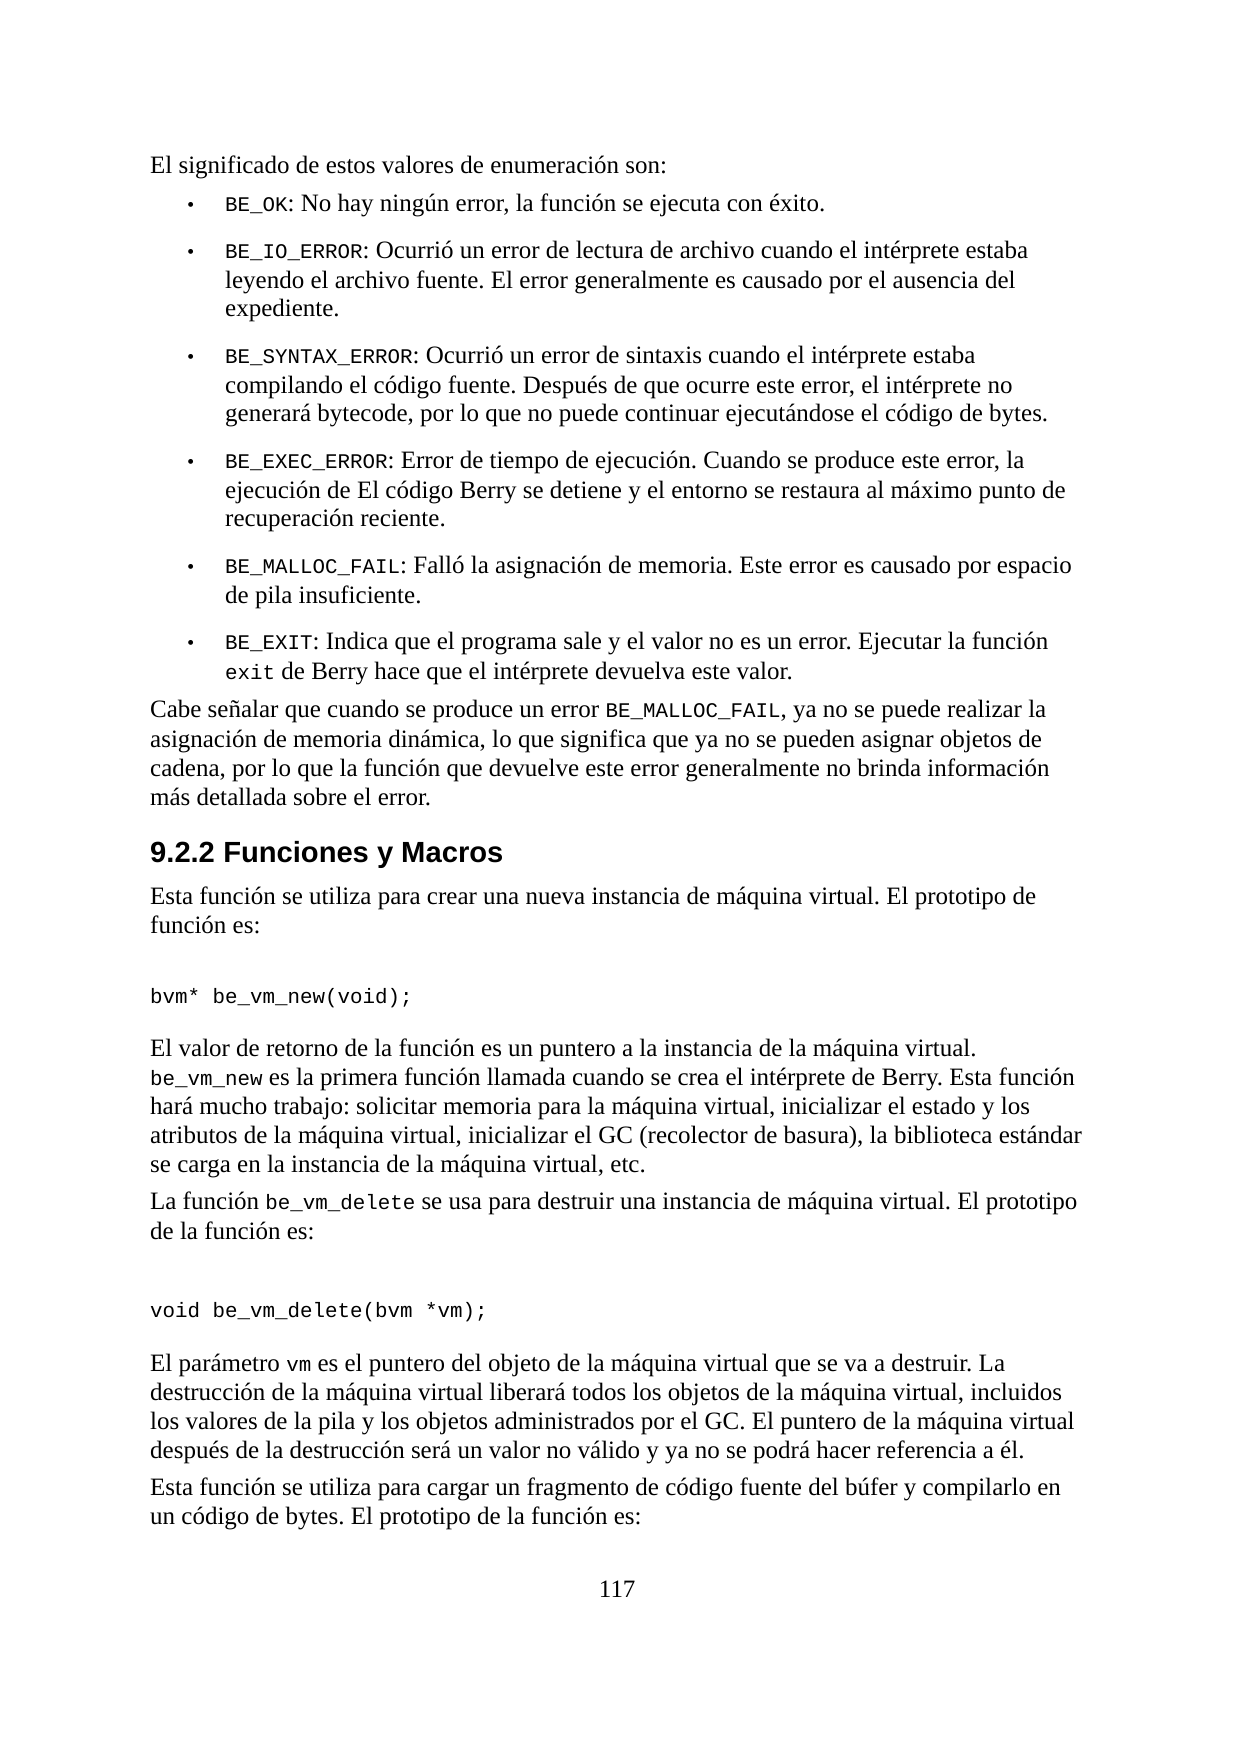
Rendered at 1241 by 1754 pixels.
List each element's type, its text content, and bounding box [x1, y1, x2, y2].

list BE_EXEC_ERROR: Error de tiempo de ejecución. Cuando se produce este error, la ejecución de El código Berry se detiene y el entorno se restaura al máximo punto de recuperación reciente. [187, 445, 1090, 532]
text bvm* be_vm_new(void); [150, 986, 1090, 1009]
list BE_IO_ERROR: Ocurrió un error de lectura de archivo cuando el intérprete estaba leyendo el archivo fuente. El error generalmente es causado por el ausencia del expediente. [187, 235, 1090, 322]
list BE_SYNTAX_ERROR: Ocurrió un error de sintaxis cuando el intérprete estaba compilando el código fuente. Después de que ocurre este error, el intérprete no generará bytecode, por lo que no puede continuar ejecutándose el código de bytes. [187, 340, 1090, 427]
text El valor de retorno de la función es un puntero a la instancia de la máquina virtual. be_vm_new es la primera función llamada cuando se crea el intérprete de Berry. Esta función hará mucho trabajo: solicitar memoria para la máquina virtual, inicializar el estado y los atributos de la máquina virtual, inicializar el GC (recolector de basura), la biblioteca estándar se carga en la instancia de la máquina virtual, etc. [150, 1033, 1090, 1177]
text Esta función se utiliza para crear una nueva instancia de máquina virtual. El prototipo de función es: [150, 881, 1090, 939]
text La función be_vm_delete se usa para destruir una instancia de máquina virtual. El prototipo de la función es: [150, 1186, 1090, 1245]
list BE_MALLOC_FAIL: Falló la asignación de memoria. Este error es causado por espacio de pila insuficiente. [187, 550, 1090, 608]
text El significado de estos valores de enumeración son: [150, 150, 1090, 179]
list BE_OK: No hay ningún error, la función se ejecuta con éxito. [187, 188, 1090, 217]
text Esta función se utiliza para cargar un fragmento de código fuente del búfer y compilarlo en un código de bytes. El prototipo de la función es: [150, 1472, 1090, 1530]
list BE_EXIT: Indica que el programa sale y el valor no es un error. Ejecutar la función exit de Berry hace que el intérprete devuelva este valor. [187, 626, 1090, 686]
text void be_vm_delete(bvm *vm); [150, 1300, 1090, 1324]
text Cabe señalar que cuando se produce un error BE_MALLOC_FAIL, ya no se puede realizar la asignación de memoria dinámica, lo que significa que ya no se pueden asignar objetos de cadena, por lo que la función que devuelve este error generalmente no brinda información más detallada sobre el error. [150, 694, 1090, 810]
text El parámetro vm es el puntero del objeto de la máquina virtual que se va a destruir. La destrucción de la máquina virtual liberará todos los objetos de la máquina virtual, incluidos los valores de la pila y los objetos administrados por el GC. El puntero de la máquina virtual después de la destrucción será un valor no válido y ya no se podrá hacer referencia a él. [150, 1348, 1090, 1463]
subtitle 9.2.2 Funciones y Macros [150, 835, 1090, 869]
